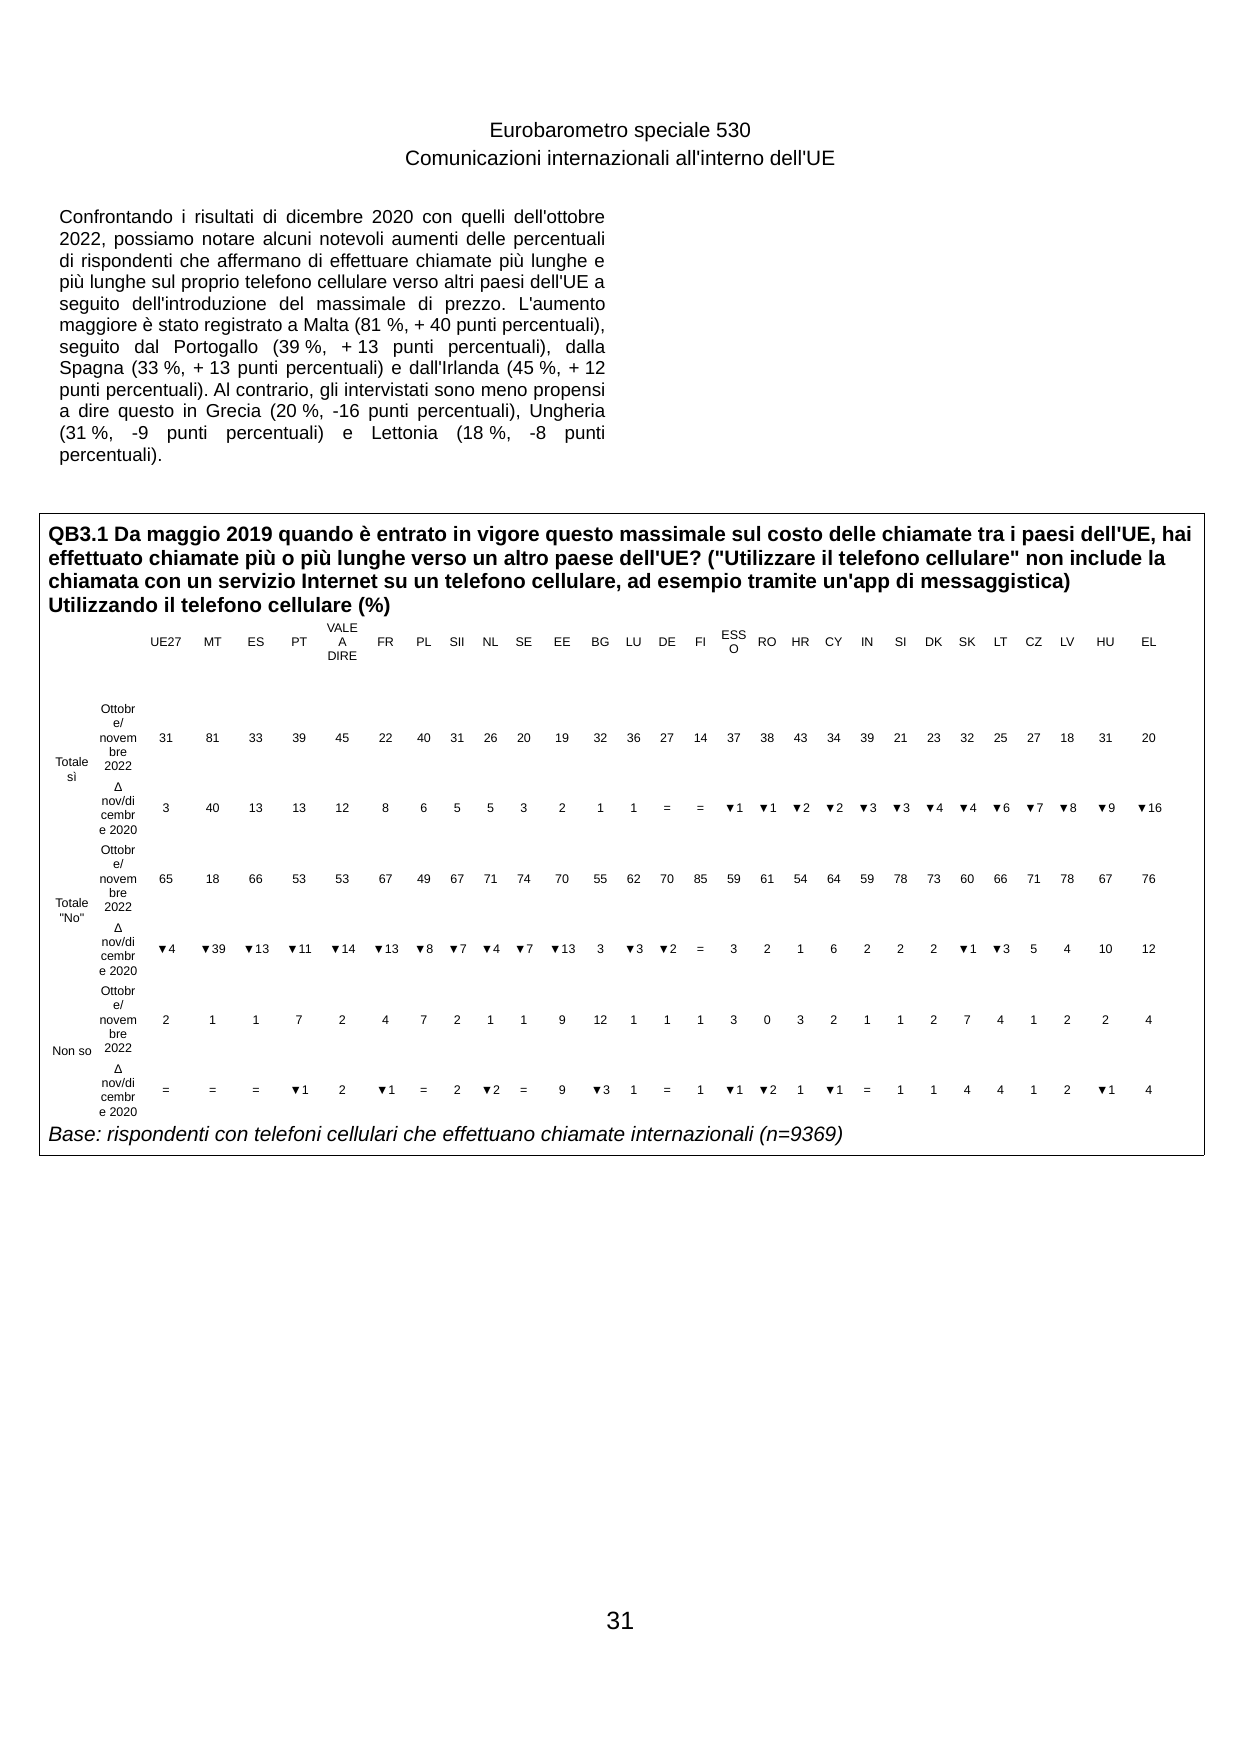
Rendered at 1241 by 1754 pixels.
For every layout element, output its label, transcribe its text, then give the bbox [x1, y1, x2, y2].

table_cell ▼3 [984, 918, 1017, 981]
table_cell 2 [141, 981, 191, 1058]
table_header LV [1050, 617, 1084, 666]
table_cell [95, 666, 141, 699]
table_cell 54 [784, 840, 817, 917]
table_cell [850, 666, 884, 699]
table_cell Δ nov/dicembre 2020 [95, 918, 141, 981]
table_cell 81 [191, 699, 234, 776]
table_cell = [684, 776, 717, 840]
table_cell ▼13 [234, 918, 277, 981]
table_header EL [1127, 617, 1170, 666]
table_cell [817, 666, 850, 699]
table_cell ▼7 [440, 918, 474, 981]
table_header [95, 617, 141, 666]
table_cell 2 [917, 918, 950, 981]
table_cell 3 [784, 981, 817, 1058]
table_header SE [507, 617, 540, 666]
table_cell Ottobre/novembre 2022 [95, 699, 141, 776]
table_cell ▼4 [141, 918, 191, 981]
table_cell 22 [364, 699, 407, 776]
table_cell 55 [584, 840, 617, 917]
table_cell 18 [1050, 699, 1084, 776]
table_cell ▼1 [717, 1059, 750, 1122]
table_cell 33 [234, 699, 277, 776]
table_header NL [474, 617, 507, 666]
table_cell 78 [1050, 840, 1084, 917]
table_cell [234, 666, 277, 699]
table_cell 2 [440, 981, 474, 1058]
table_cell 2 [884, 918, 917, 981]
table_cell [321, 666, 364, 699]
table_cell 73 [917, 840, 950, 917]
table_cell [364, 666, 407, 699]
table_cell 5 [474, 776, 507, 840]
table_cell ▼1 [817, 1059, 850, 1122]
table_cell 45 [321, 699, 364, 776]
table_cell 3 [717, 918, 750, 981]
table_cell ▼3 [884, 776, 917, 840]
table_cell ▼7 [507, 918, 540, 981]
table_cell Totale "No" [48, 840, 95, 981]
table_cell 66 [984, 840, 1017, 917]
table_cell 71 [474, 840, 507, 917]
table_cell 20 [507, 699, 540, 776]
table_cell ▼4 [917, 776, 950, 840]
table_cell 2 [440, 1059, 474, 1122]
table_cell = [650, 1059, 684, 1122]
table_cell 2 [1050, 1059, 1084, 1122]
table_cell 31 [141, 699, 191, 776]
table_cell [584, 666, 617, 699]
table_cell 71 [1017, 840, 1050, 917]
table_cell ▼11 [277, 918, 321, 981]
table_cell = [407, 1059, 440, 1122]
table_cell 27 [650, 699, 684, 776]
table_header VALE A DIRE [321, 617, 364, 666]
table_header DK [917, 617, 950, 666]
table_cell ▼8 [1050, 776, 1084, 840]
table_header SI [884, 617, 917, 666]
table_cell 1 [884, 981, 917, 1058]
table_cell 0 [750, 981, 784, 1058]
table_cell 2 [1050, 981, 1084, 1058]
table_cell 21 [884, 699, 917, 776]
table_cell ▼6 [984, 776, 1017, 840]
table_cell ▼1 [950, 918, 984, 981]
table_cell 2 [1084, 981, 1127, 1058]
table_header PT [277, 617, 321, 666]
table_cell Ottobre/novembre 2022 [95, 981, 141, 1058]
table_cell 6 [817, 918, 850, 981]
table_cell 1 [474, 981, 507, 1058]
table_header [48, 617, 95, 666]
table_cell ▼13 [364, 918, 407, 981]
table_header ES [234, 617, 277, 666]
table_cell 3 [584, 918, 617, 981]
table_cell 70 [540, 840, 583, 917]
table_header UE27 [141, 617, 191, 666]
table_cell 39 [277, 699, 321, 776]
table_cell 2 [540, 776, 583, 840]
table_header DE [650, 617, 684, 666]
table_cell 1 [917, 1059, 950, 1122]
table_cell [1017, 666, 1050, 699]
text QB3.1 Da maggio 2019 quando è entrato in vigore questo massimale sul costo delle chiamate tra i paesi dell'UE, hai effettuato chiamate più o più lunghe verso un altro paese dell'UE? ("Utilizzare il telefono cellulare" non include la chiamata con un servizio Internet su un telefono cellulare, ad esempio tramite un'app di messaggistica) [48, 521, 1195, 593]
table_cell 1 [684, 1059, 717, 1122]
table_cell ▼14 [321, 918, 364, 981]
table_cell Non so [48, 981, 95, 1122]
table_cell [650, 666, 684, 699]
table_cell 64 [817, 840, 850, 917]
table_cell 36 [617, 699, 650, 776]
table_cell 3 [141, 776, 191, 840]
table_cell = [234, 1059, 277, 1122]
table_cell 5 [1017, 918, 1050, 981]
table_cell 20 [1127, 699, 1170, 776]
table_cell 62 [617, 840, 650, 917]
table_cell 7 [407, 981, 440, 1058]
table_cell 38 [750, 699, 784, 776]
table_cell ▼9 [1084, 776, 1127, 840]
table_cell 61 [750, 840, 784, 917]
table_cell [277, 666, 321, 699]
table_cell 59 [850, 840, 884, 917]
table_cell 2 [321, 981, 364, 1058]
table_cell ▼4 [950, 776, 984, 840]
table_cell 6 [407, 776, 440, 840]
table_cell 1 [234, 981, 277, 1058]
table_header EE [540, 617, 583, 666]
table_cell 4 [1127, 1059, 1170, 1122]
table_cell ▼2 [817, 776, 850, 840]
table_cell [884, 666, 917, 699]
table_cell ▼4 [474, 918, 507, 981]
table_cell 67 [440, 840, 474, 917]
table_cell 31 [1084, 699, 1127, 776]
table_cell [407, 666, 440, 699]
table_cell [48, 666, 95, 699]
table_cell 8 [364, 776, 407, 840]
table_header RO [750, 617, 784, 666]
table_cell 1 [584, 776, 617, 840]
table_header MT [191, 617, 234, 666]
table_cell 49 [407, 840, 440, 917]
table_cell 13 [277, 776, 321, 840]
table_cell ▼1 [364, 1059, 407, 1122]
table_header LT [984, 617, 1017, 666]
table_cell [917, 666, 950, 699]
table_cell 10 [1084, 918, 1127, 981]
table_cell ▼1 [277, 1059, 321, 1122]
table_header IN [850, 617, 884, 666]
table_cell ▼2 [784, 776, 817, 840]
table_cell 39 [850, 699, 884, 776]
table_cell [191, 666, 234, 699]
table_cell [984, 666, 1017, 699]
table_cell ▼1 [750, 776, 784, 840]
table_cell 1 [850, 981, 884, 1058]
table_cell = [684, 918, 717, 981]
table_cell ▼3 [617, 918, 650, 981]
table_cell 60 [950, 840, 984, 917]
table_header SII [440, 617, 474, 666]
table_cell 5 [440, 776, 474, 840]
table_cell 4 [1127, 981, 1170, 1058]
table_cell 40 [191, 776, 234, 840]
table_header CY [817, 617, 850, 666]
table_cell 53 [321, 840, 364, 917]
table_cell 70 [650, 840, 684, 917]
table_cell 13 [234, 776, 277, 840]
table_cell [474, 666, 507, 699]
table_cell = [850, 1059, 884, 1122]
table_cell 9 [540, 1059, 583, 1122]
table_cell 12 [1127, 918, 1170, 981]
table_cell 31 [440, 699, 474, 776]
table_cell 78 [884, 840, 917, 917]
table_cell 4 [984, 981, 1017, 1058]
table_cell 1 [650, 981, 684, 1058]
table_cell [617, 666, 650, 699]
table_cell 1 [784, 918, 817, 981]
table_cell Totale sì [48, 699, 95, 840]
table_cell 59 [717, 840, 750, 917]
table_cell 4 [950, 1059, 984, 1122]
table_header LU [617, 617, 650, 666]
table_cell 4 [364, 981, 407, 1058]
table_header PL [407, 617, 440, 666]
table_cell ▼39 [191, 918, 234, 981]
table_cell [540, 666, 583, 699]
table_cell 85 [684, 840, 717, 917]
table_cell ▼3 [584, 1059, 617, 1122]
table_cell 34 [817, 699, 850, 776]
table_cell [750, 666, 784, 699]
table_cell 7 [950, 981, 984, 1058]
table_cell 1 [1017, 1059, 1050, 1122]
table_cell ▼8 [407, 918, 440, 981]
table_cell 32 [584, 699, 617, 776]
table_cell ▼1 [1084, 1059, 1127, 1122]
table_cell 1 [684, 981, 717, 1058]
table_cell 53 [277, 840, 321, 917]
table_cell 2 [917, 981, 950, 1058]
table_cell 32 [950, 699, 984, 776]
table_cell 26 [474, 699, 507, 776]
table_cell Δ nov/dicembre 2020 [95, 776, 141, 840]
table_header CZ [1017, 617, 1050, 666]
table_cell Ottobre/novembre 2022 [95, 840, 141, 917]
table_cell ▼13 [540, 918, 583, 981]
table_cell [141, 666, 191, 699]
table_cell [507, 666, 540, 699]
table_cell 1 [507, 981, 540, 1058]
table_cell 2 [321, 1059, 364, 1122]
table_cell 27 [1017, 699, 1050, 776]
table_cell 19 [540, 699, 583, 776]
table_cell 1 [191, 981, 234, 1058]
table_cell ▼2 [650, 918, 684, 981]
table_cell = [650, 776, 684, 840]
table_cell [1084, 666, 1127, 699]
table_cell 67 [1084, 840, 1127, 917]
table_cell 74 [507, 840, 540, 917]
table_cell ▼2 [474, 1059, 507, 1122]
table_cell 66 [234, 840, 277, 917]
table_cell 76 [1127, 840, 1170, 917]
table_header FR [364, 617, 407, 666]
table_cell 40 [407, 699, 440, 776]
table_header ESSO [717, 617, 750, 666]
table_header BG [584, 617, 617, 666]
table_cell = [191, 1059, 234, 1122]
text Confrontando i risultati di dicembre 2020 con quelli dell'ottobre 2022, possiamo notare alcuni notevoli aumenti delle percentuali di rispondenti che affermano di effettuare chiamate più lunghe e più lunghe sul proprio telefono cellulare verso altri paesi dell'UE a seguito dell'introduzione del massimale di prezzo. L'aumento maggiore è stato registrato a Malta (81 %, + 40 punti percentuali), seguito dal Portogallo (39 %, + 13 punti percentuali), dalla Spagna (33 %, + 13 punti percentuali) e dall'Irlanda (45 %, + 12 punti percentuali). Al contrario, gli intervistati sono meno propensi a dire questo in Grecia (20 %, -16 punti percentuali), Ungheria (31 %, -9 punti percentuali) e Lettonia (18 %, -8 punti percentuali). [59, 206, 605, 465]
table_cell [784, 666, 817, 699]
table_cell ▼16 [1127, 776, 1170, 840]
table_cell [440, 666, 474, 699]
table_cell 1 [617, 1059, 650, 1122]
table_cell 12 [321, 776, 364, 840]
table_cell 3 [507, 776, 540, 840]
table_cell 14 [684, 699, 717, 776]
table_cell 1 [884, 1059, 917, 1122]
table_cell 67 [364, 840, 407, 917]
table_cell 1 [784, 1059, 817, 1122]
table_cell Δ nov/dicembre 2020 [95, 1059, 141, 1122]
table_cell ▼2 [750, 1059, 784, 1122]
table_header HU [1084, 617, 1127, 666]
table_cell [1050, 666, 1084, 699]
table_cell 1 [617, 776, 650, 840]
table_cell = [507, 1059, 540, 1122]
table_cell 4 [984, 1059, 1017, 1122]
table_cell 2 [817, 981, 850, 1058]
table_header SK [950, 617, 984, 666]
table_cell 4 [1050, 918, 1084, 981]
table_cell = [141, 1059, 191, 1122]
table_cell 1 [1017, 981, 1050, 1058]
table_cell 65 [141, 840, 191, 917]
table_cell [950, 666, 984, 699]
table_cell 18 [191, 840, 234, 917]
table_cell 37 [717, 699, 750, 776]
table_header HR [784, 617, 817, 666]
text Base: rispondenti con telefoni cellulari che effettuano chiamate internazionali (n=9369) [48, 1122, 1195, 1146]
table_cell 1 [617, 981, 650, 1058]
table_cell 9 [540, 981, 583, 1058]
table_cell ▼3 [850, 776, 884, 840]
table_cell [717, 666, 750, 699]
table_cell 25 [984, 699, 1017, 776]
table_cell 43 [784, 699, 817, 776]
table_cell 2 [750, 918, 784, 981]
table_cell [1127, 666, 1170, 699]
table_cell ▼7 [1017, 776, 1050, 840]
table_cell ▼1 [717, 776, 750, 840]
table_cell 7 [277, 981, 321, 1058]
table_cell 2 [850, 918, 884, 981]
table_cell 12 [584, 981, 617, 1058]
table_header FI [684, 617, 717, 666]
table_cell [684, 666, 717, 699]
text Utilizzando il telefono cellulare (%) [48, 593, 1195, 617]
table_cell 3 [717, 981, 750, 1058]
table_cell 23 [917, 699, 950, 776]
